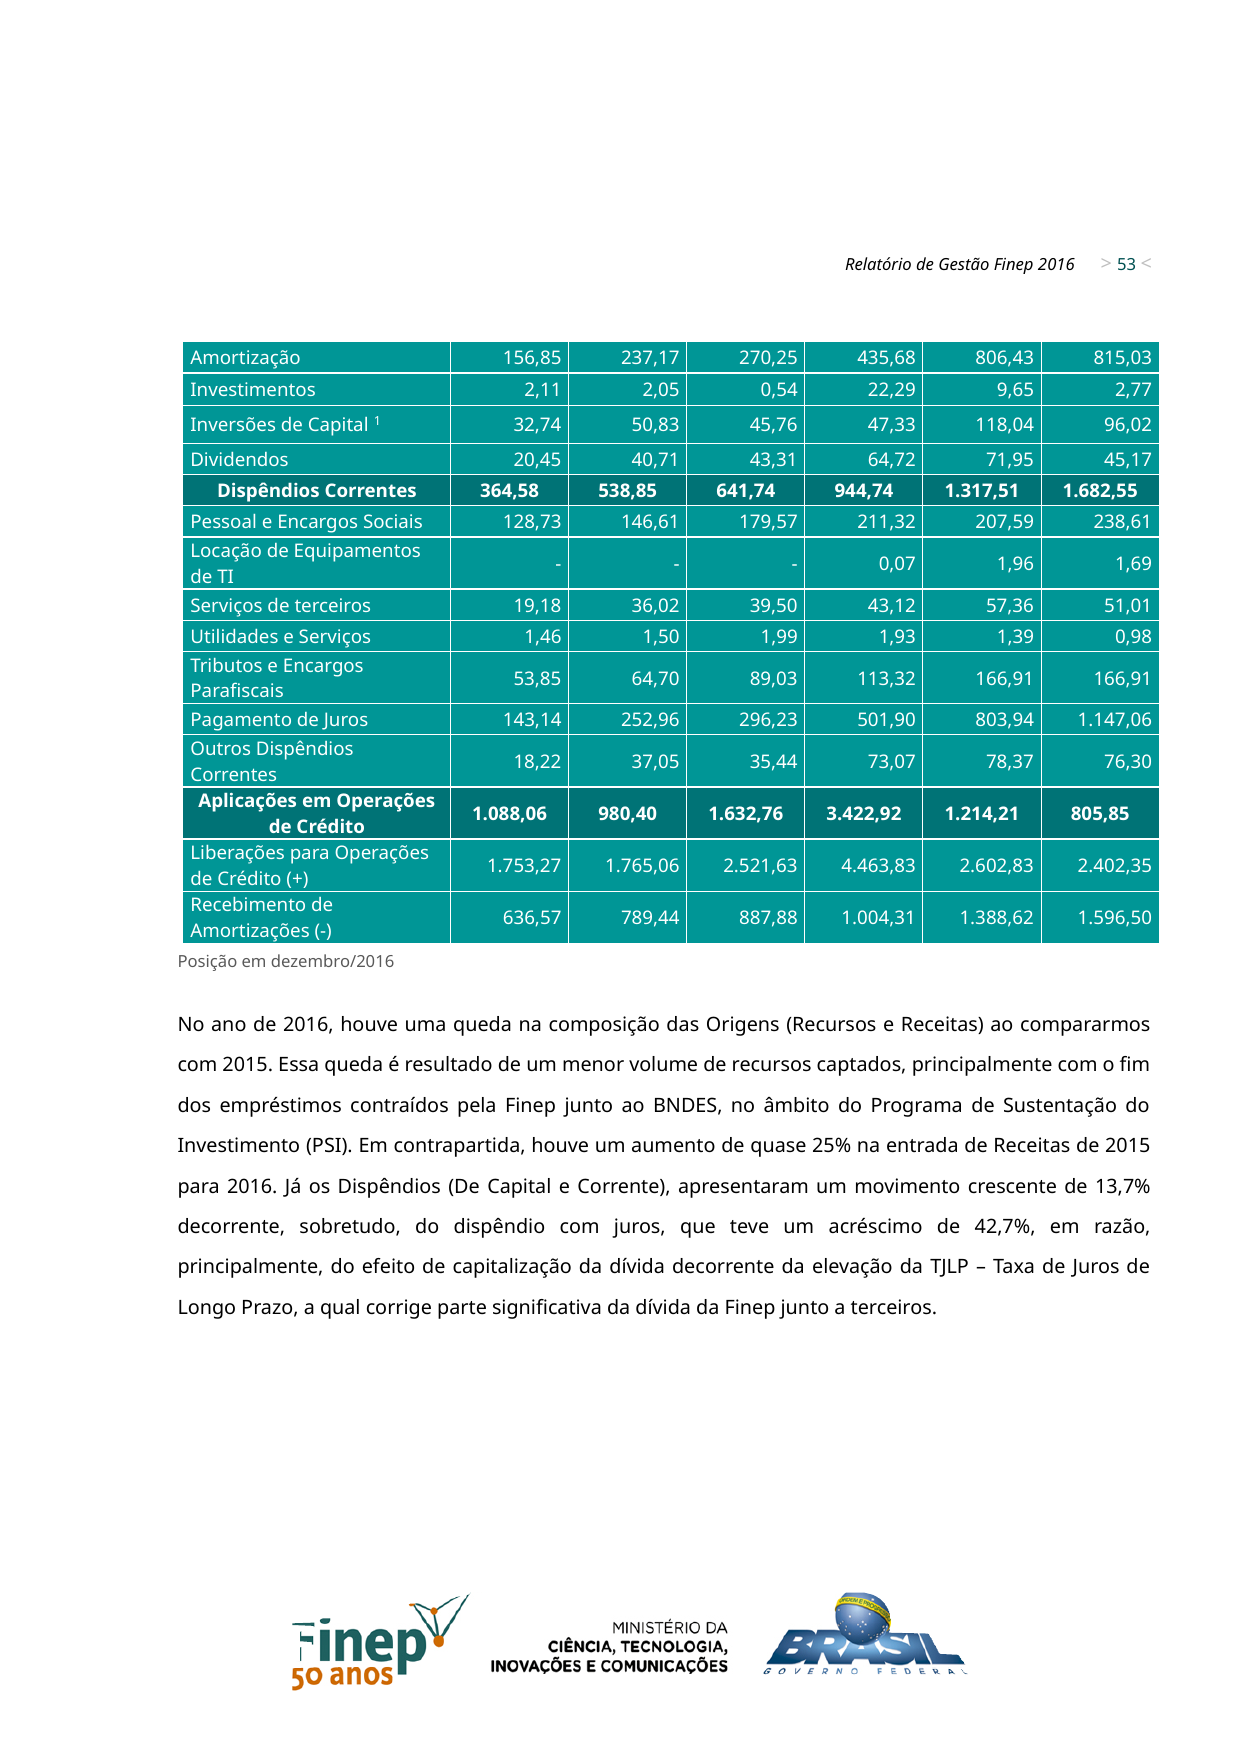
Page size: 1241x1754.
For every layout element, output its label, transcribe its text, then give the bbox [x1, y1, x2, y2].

table_cell 1.317,51 [923, 475, 1041, 505]
table_cell 1.388,62 [923, 892, 1041, 943]
table_cell 211,32 [805, 506, 922, 536]
table_cell 146,61 [569, 506, 686, 536]
table_cell 32,74 [451, 406, 568, 443]
table_cell 73,07 [805, 735, 922, 786]
table_cell 789,44 [569, 892, 686, 943]
table_cell 20,45 [451, 444, 568, 474]
table_cell 78,37 [923, 735, 1041, 786]
table_cell 237,17 [569, 342, 686, 372]
table_cell 53,85 [451, 652, 568, 703]
text No ano de 2016, houve uma queda na composição das Origens (Recursos e Receitas) ao compararmos com 2015. Essa queda é resultado de um menor volume de recursos captados, principalmente com o fim dos empréstimos contraídos pela Finep junto ao BNDES, no âmbito do Programa de Sustentação do Investimento (PSI). Em contrapartida, houve um aumento de quase 25% na entrada de Receitas de 2015 para 2016. Já os Dispêndios (De Capital e Corrente), apresentaram um movimento crescente de 13,7% decorrente, sobretudo, do dispêndio com juros, que teve um acréscimo de 42,7%, em razão, principalmente, do efeito de capitalização da dívida decorrente da elevação da TJLP – Taxa de Juros de Longo Prazo, a qual corrige parte significativa da dívida da Finep junto a terceiros. [177, 1010, 1152, 1320]
table_cell 22,29 [805, 374, 922, 405]
table_cell - [569, 538, 686, 588]
table_cell 980,40 [569, 788, 686, 838]
table_cell Locação de Equipamentos de TI [183, 538, 450, 588]
table_cell Dividendos [183, 444, 450, 474]
table_cell 143,14 [451, 704, 568, 734]
table_cell 0,98 [1042, 621, 1159, 651]
table_cell 803,94 [923, 704, 1041, 734]
table_cell 1,93 [805, 621, 922, 651]
table_cell 2.521,63 [687, 840, 804, 891]
table_cell 36,02 [569, 590, 686, 620]
table_cell 3.422,92 [805, 788, 922, 838]
table_cell 2.402,35 [1042, 840, 1159, 891]
table_cell 815,03 [1042, 342, 1159, 372]
table_cell - [687, 538, 804, 588]
table_cell 45,17 [1042, 444, 1159, 474]
table_cell 89,03 [687, 652, 804, 703]
table_cell 1.214,21 [923, 788, 1041, 838]
table_cell 944,74 [805, 475, 922, 505]
table_cell 238,61 [1042, 506, 1159, 536]
table_cell 1,50 [569, 621, 686, 651]
table_cell 156,85 [451, 342, 568, 372]
table_cell 57,36 [923, 590, 1041, 620]
table_cell 166,91 [923, 652, 1041, 703]
table_cell 207,59 [923, 506, 1041, 536]
table_cell 2,05 [569, 374, 686, 405]
table_cell 1.632,76 [687, 788, 804, 838]
table_cell Recebimento de Amortizações (-) [183, 892, 450, 943]
table_cell 2,77 [1042, 374, 1159, 405]
table_cell 96,02 [1042, 406, 1159, 443]
table_cell 1.682,55 [1042, 475, 1159, 505]
table_cell 35,44 [687, 735, 804, 786]
table_cell 538,85 [569, 475, 686, 505]
table_cell Utilidades e Serviços [183, 621, 450, 651]
table_cell 113,32 [805, 652, 922, 703]
table_cell 118,04 [923, 406, 1041, 443]
table_cell 71,95 [923, 444, 1041, 474]
table_cell 9,65 [923, 374, 1041, 405]
table_cell 1.765,06 [569, 840, 686, 891]
table_cell 1.596,50 [1042, 892, 1159, 943]
table_cell Aplicações em Operações de Crédito [183, 788, 450, 838]
table_cell 0,07 [805, 538, 922, 588]
table_cell 1.753,27 [451, 840, 568, 891]
table_cell 252,96 [569, 704, 686, 734]
table_cell Tributos e Encargos Parafiscais [183, 652, 450, 703]
table_cell 806,43 [923, 342, 1041, 372]
text Posição em dezembro/2016 [177, 950, 1152, 973]
table_cell 887,88 [687, 892, 804, 943]
table_cell 270,25 [687, 342, 804, 372]
table_cell 128,73 [451, 506, 568, 536]
table_cell 364,58 [451, 475, 568, 505]
table_cell Amortização [183, 342, 450, 372]
table_cell 18,22 [451, 735, 568, 786]
table_cell 1,46 [451, 621, 568, 651]
table_cell 45,76 [687, 406, 804, 443]
table_cell 166,91 [1042, 652, 1159, 703]
table_cell 0,54 [687, 374, 804, 405]
table_cell 1.004,31 [805, 892, 922, 943]
table_cell 64,70 [569, 652, 686, 703]
table_cell 641,74 [687, 475, 804, 505]
table_cell 179,57 [687, 506, 804, 536]
table_cell 501,90 [805, 704, 922, 734]
table_cell Serviços de terceiros [183, 590, 450, 620]
table_cell 2,11 [451, 374, 568, 405]
table_cell 636,57 [451, 892, 568, 943]
table_cell 296,23 [687, 704, 804, 734]
table_cell 805,85 [1042, 788, 1159, 838]
table_cell 50,83 [569, 406, 686, 443]
table_cell 43,31 [687, 444, 804, 474]
table_cell Pessoal e Encargos Sociais [183, 506, 450, 536]
table_cell 435,68 [805, 342, 922, 372]
table_cell Inversões de Capital 1 [183, 406, 450, 443]
table_cell Dispêndios Correntes [183, 475, 450, 505]
table_cell Liberações para Operações de Crédito (+) [183, 840, 450, 891]
table_cell - [451, 538, 568, 588]
table_cell 4.463,83 [805, 840, 922, 891]
table_cell 40,71 [569, 444, 686, 474]
table_cell 39,50 [687, 590, 804, 620]
table_cell 1.147,06 [1042, 704, 1159, 734]
table_cell 37,05 [569, 735, 686, 786]
table_cell 43,12 [805, 590, 922, 620]
table_cell 1,99 [687, 621, 804, 651]
table_cell 76,30 [1042, 735, 1159, 786]
table_cell 1.088,06 [451, 788, 568, 838]
table_cell 19,18 [451, 590, 568, 620]
table_cell 51,01 [1042, 590, 1159, 620]
table_cell 2.602,83 [923, 840, 1041, 891]
table_cell Outros Dispêndios Correntes [183, 735, 450, 786]
table_cell Investimentos [183, 374, 450, 405]
table_cell 1,39 [923, 621, 1041, 651]
table_cell 1,69 [1042, 538, 1159, 588]
table_cell 47,33 [805, 406, 922, 443]
table_cell Pagamento de Juros [183, 704, 450, 734]
table_cell 1,96 [923, 538, 1041, 588]
table_cell 64,72 [805, 444, 922, 474]
